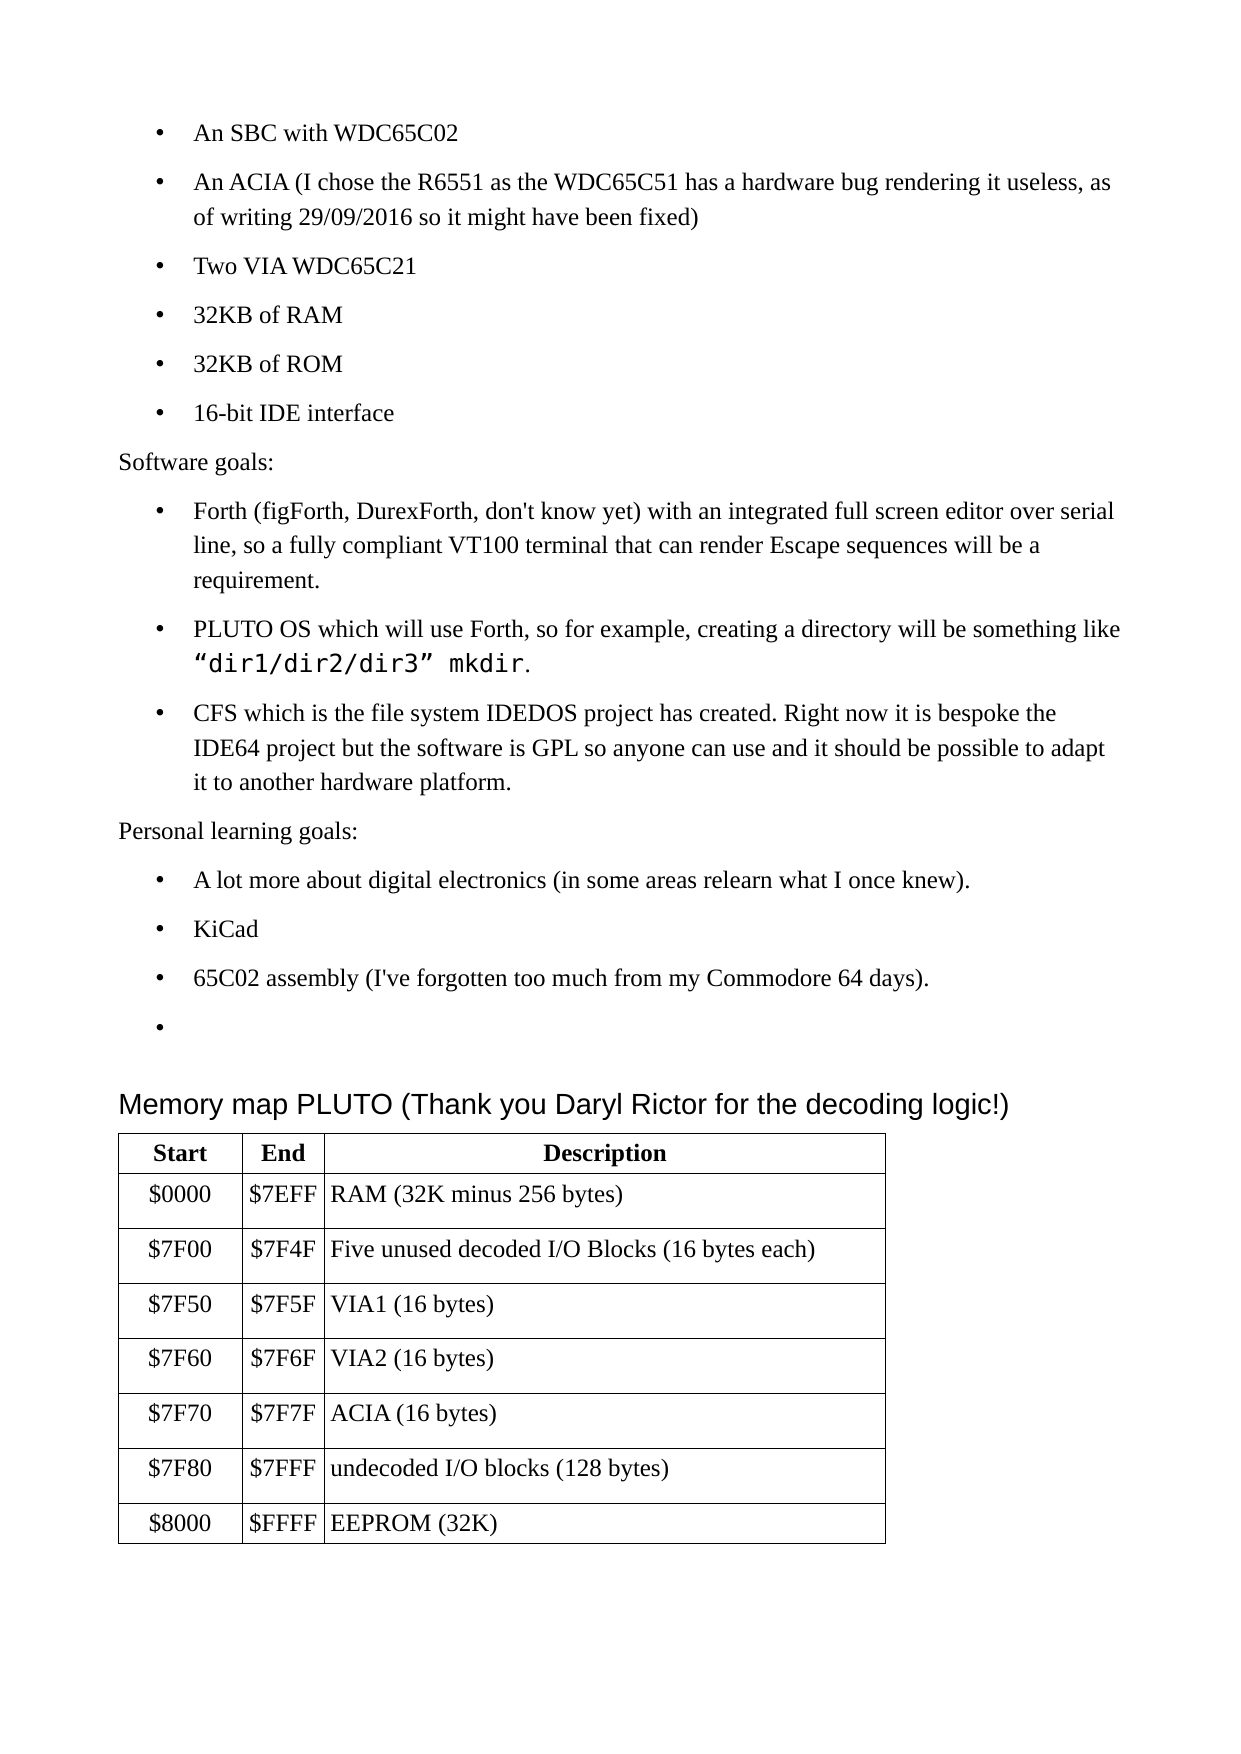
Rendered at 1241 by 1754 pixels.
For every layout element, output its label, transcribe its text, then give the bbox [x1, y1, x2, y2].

list 32KB of RAM [156, 300, 1122, 328]
table_cell $7F7F [243, 1394, 324, 1447]
table_cell $0000 [119, 1174, 242, 1228]
list KiCad [156, 914, 1122, 943]
table_cell $7EFF [243, 1174, 324, 1228]
table_cell VIA1 (16 bytes) [325, 1284, 885, 1338]
table_cell RAM (32K minus 256 bytes) [325, 1174, 885, 1228]
table_cell $8000 [119, 1504, 242, 1543]
list Two VIA WDC65C21 [156, 251, 1122, 279]
table_cell $7F80 [119, 1449, 242, 1502]
table_cell $7F4F [243, 1229, 324, 1283]
list 65C02 assembly (I've forgotten too much from my Commodore 64 days). [156, 963, 1122, 992]
list PLUTO OS which will use Forth, so for example, creating a directory will be something like “dir1/dir2/dir3” mkdir. [156, 614, 1122, 678]
table_cell Five unused decoded I/O Blocks (16 bytes each) [325, 1229, 885, 1283]
table_cell ACIA (16 bytes) [325, 1394, 885, 1447]
table_cell $7FFF [243, 1449, 324, 1502]
table_header End [243, 1134, 324, 1173]
table_header Start [119, 1134, 242, 1173]
list An ACIA (I chose the R6551 as the WDC65C51 has a hardware bug rendering it useless, as of writing 29/09/2016 so it might have been fixed) [156, 167, 1122, 230]
list An SBC with WDC65C02 [156, 118, 1122, 147]
table_cell undecoded I/O blocks (128 bytes) [325, 1449, 885, 1502]
table_cell $7F00 [119, 1229, 242, 1283]
table_cell $7F60 [119, 1339, 242, 1393]
table_cell $7F5F [243, 1284, 324, 1338]
table_cell EEPROM (32K) [325, 1504, 885, 1543]
table_header Description [325, 1134, 885, 1173]
list 16-bit IDE interface [156, 398, 1122, 427]
text Personal learning goals: [118, 816, 1122, 845]
table_cell $7F70 [119, 1394, 242, 1447]
list Forth (figForth, DurexForth, don't know yet) with an integrated full screen editor over serial line, so a fully compliant VT100 terminal that can render Escape sequences will be a requirement. [156, 496, 1122, 594]
subtitle Memory map PLUTO (Thank you Daryl Rictor for the decoding logic!) [118, 1087, 1122, 1120]
table_cell $7F6F [243, 1339, 324, 1393]
text Software goals: [118, 447, 1122, 476]
list A lot more about digital electronics (in some areas relearn what I once knew). [156, 865, 1122, 894]
table_cell $7F50 [119, 1284, 242, 1338]
table_cell $FFFF [243, 1504, 324, 1543]
list CFS which is the file system IDEDOS project has created. Right now it is bespoke the IDE64 project but the software is GPL so anyone can use and it should be possible to adapt it to another hardware platform. [156, 698, 1122, 796]
list 32KB of ROM [156, 349, 1122, 378]
table_cell VIA2 (16 bytes) [325, 1339, 885, 1393]
